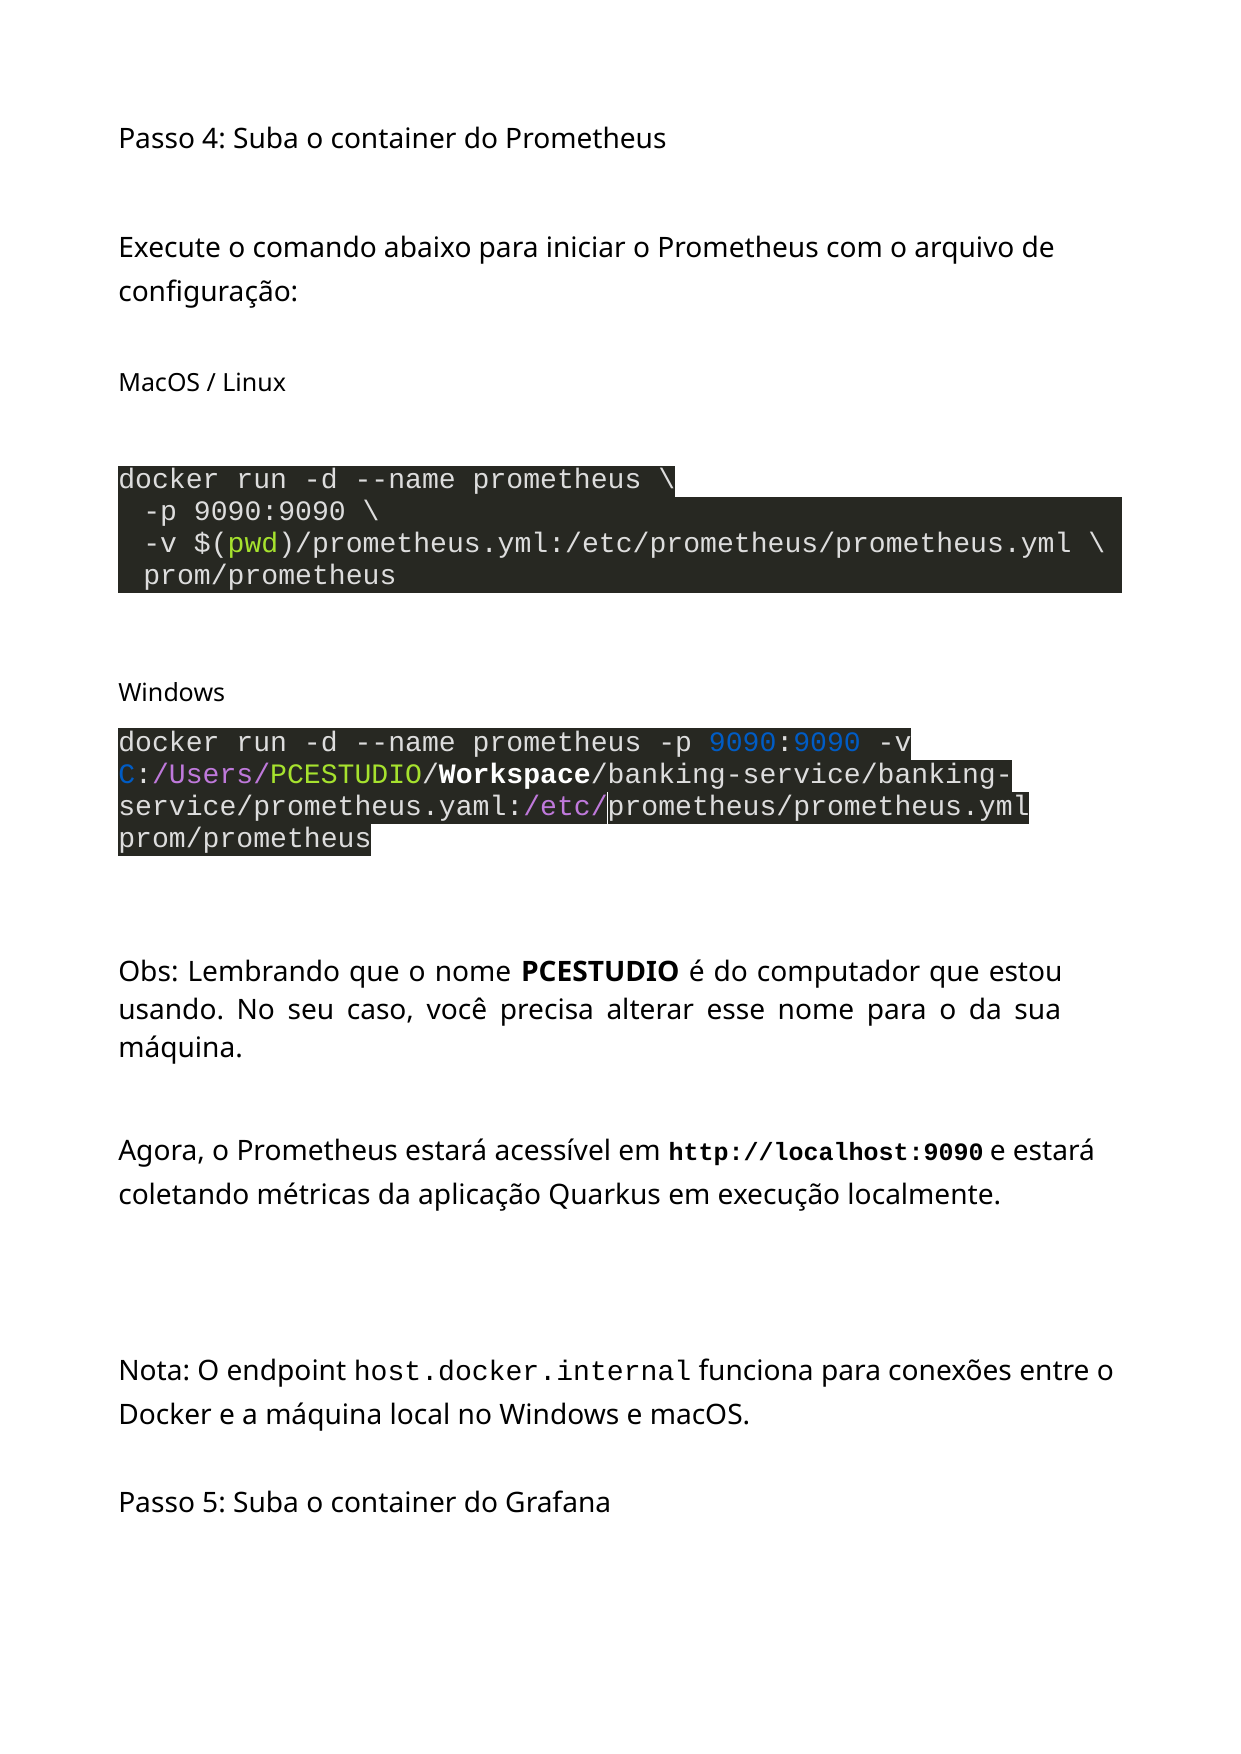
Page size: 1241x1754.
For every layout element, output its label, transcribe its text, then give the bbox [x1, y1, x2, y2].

subtitle Passo 4: Suba o container do Prometheus [118, 118, 1122, 156]
text docker run -d --name prometheus \ [118, 466, 1122, 497]
text docker run -d --name prometheus -p 9090:9090 -v C:/Users/PCESTUDIO/Workspace/banking-service/banking-service/prometheus.yaml:/etc/prometheus/prometheus.yml prom/prometheus [118, 728, 1122, 856]
text MacOS / Linux [118, 330, 1122, 398]
subtitle Passo 5: Suba o container do Grafana [118, 1482, 1122, 1521]
text Agora, o Prometheus estará acessível em http://localhost:9090 e estará coletando métricas da aplicação Quarkus em execução localmente. [118, 1095, 1122, 1212]
text Obs: Lembrando que o nome PCESTUDIO é do computador que estou usando. No seu caso, você precisa alterar esse nome para o da sua máquina. [118, 951, 1063, 1066]
text Windows [118, 641, 1122, 708]
text Nota: O endpoint host.docker.internal funciona para conexões entre o Docker e a máquina local no Windows e macOS. [118, 1350, 1122, 1432]
text -p 9090:9090 \ [118, 497, 1122, 529]
text -v $(pwd)/prometheus.yml:/etc/prometheus/prometheus.yml \ [118, 529, 1122, 561]
text Execute o comando abaixo para iniciar o Prometheus com o arquivo de configuração: [118, 228, 1122, 310]
text prom/prometheus [118, 561, 1122, 593]
